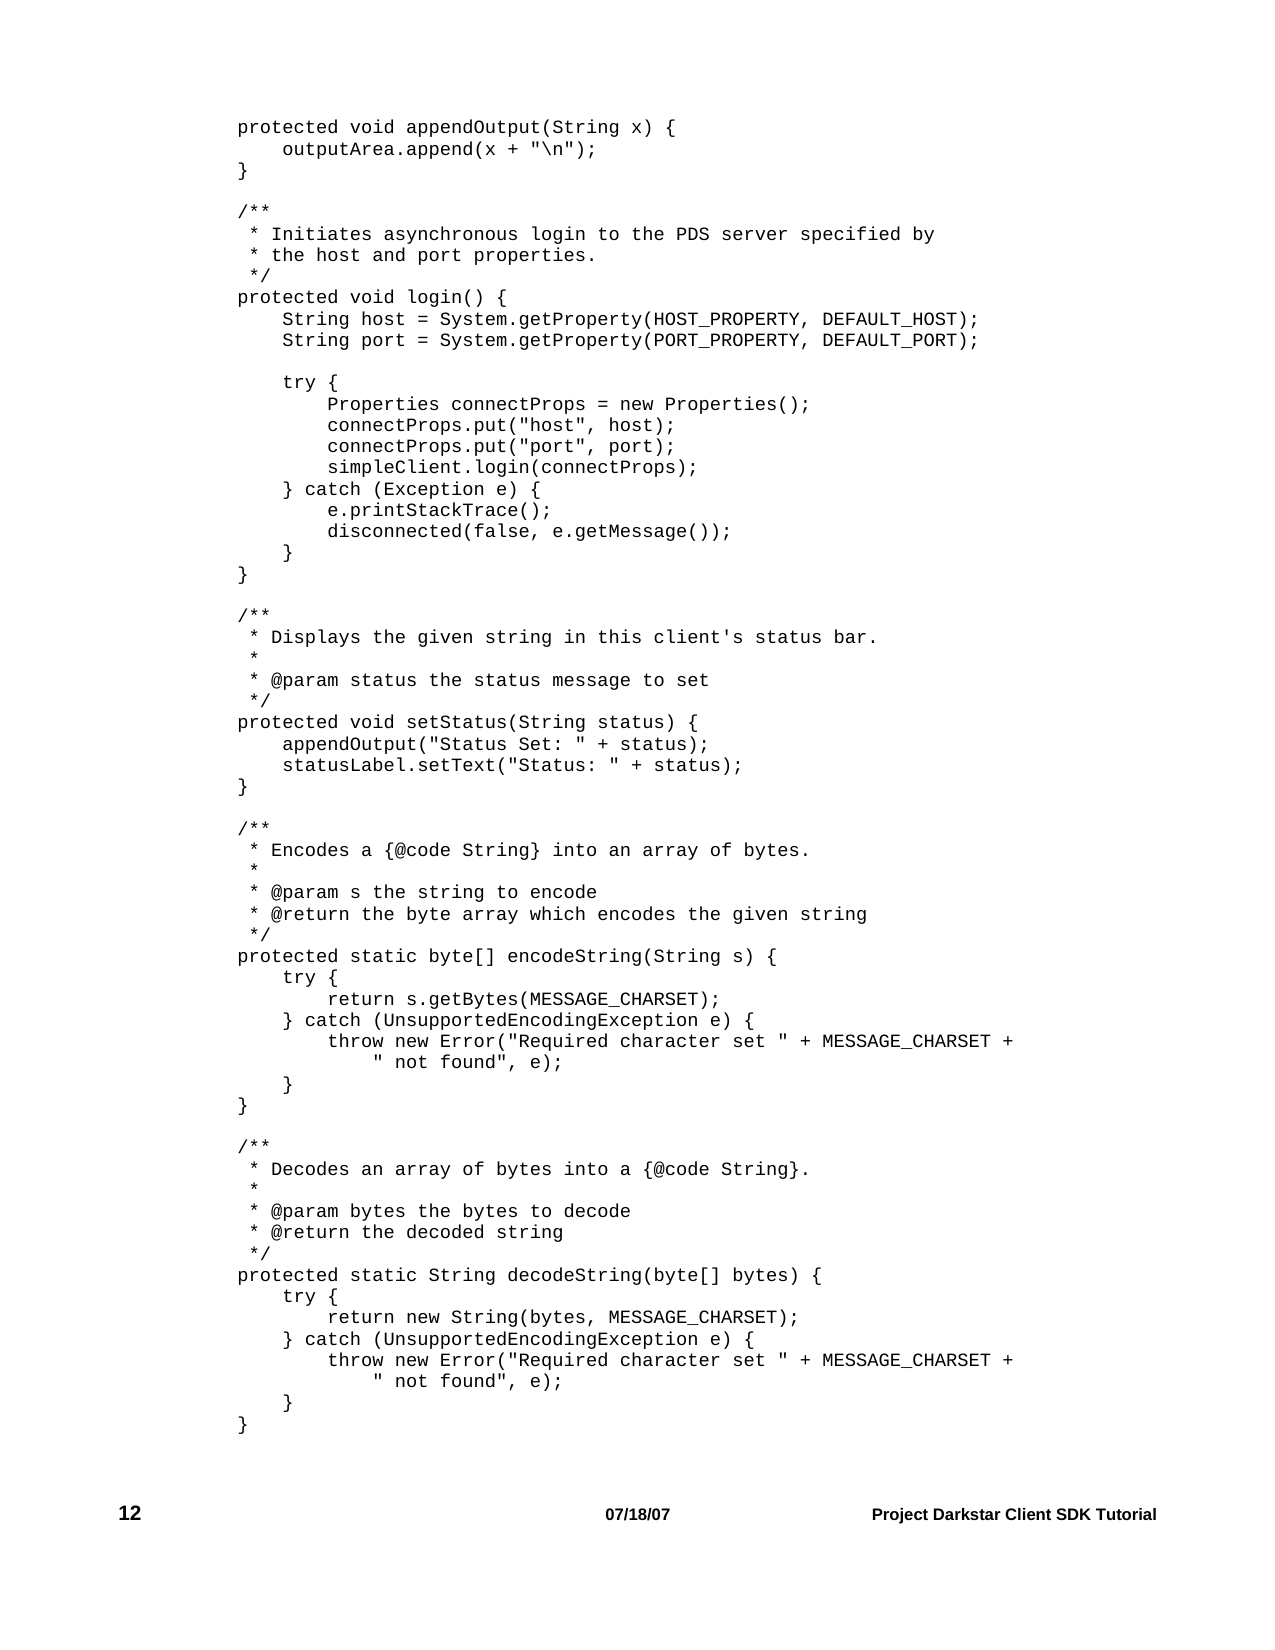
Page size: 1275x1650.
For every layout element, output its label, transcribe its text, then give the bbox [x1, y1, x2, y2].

text protected void appendOutput(String x) { outputArea.append(x + "\n"); } /** * Initiates asynchronous login to the PDS server specified by * the host and port properties. */ protected void login() { String host = System.getProperty(HOST_PROPERTY, DEFAULT_HOST); String port = System.getProperty(PORT_PROPERTY, DEFAULT_PORT); try { Properties connectProps = new Properties(); connectProps.put("host", host); connectProps.put("port", port); simpleClient.login(connectProps); } catch (Exception e) { e.printStackTrace(); disconnected(false, e.getMessage()); } } /** * Displays the given string in this client's status bar. * * @param status the status message to set */ protected void setStatus(String status) { appendOutput("Status Set: " + status); statusLabel.setText("Status: " + status); } /** * Encodes a {@code String} into an array of bytes. * * @param s the string to encode * @return the byte array which encodes the given string */ protected static byte[] encodeString(String s) { try { return s.getBytes(MESSAGE_CHARSET); } catch (UnsupportedEncodingException e) { throw new Error("Required character set " + MESSAGE_CHARSET + " not found", e); } } /** * Decodes an array of bytes into a {@code String}. * * @param bytes the bytes to decode * @return the decoded string */ protected static String decodeString(byte[] bytes) { try { return new String(bytes, MESSAGE_CHARSET); } catch (UnsupportedEncodingException e) { throw new Error("Required character set " + MESSAGE_CHARSET + " not found", e); } } [192, 118, 1098, 1457]
